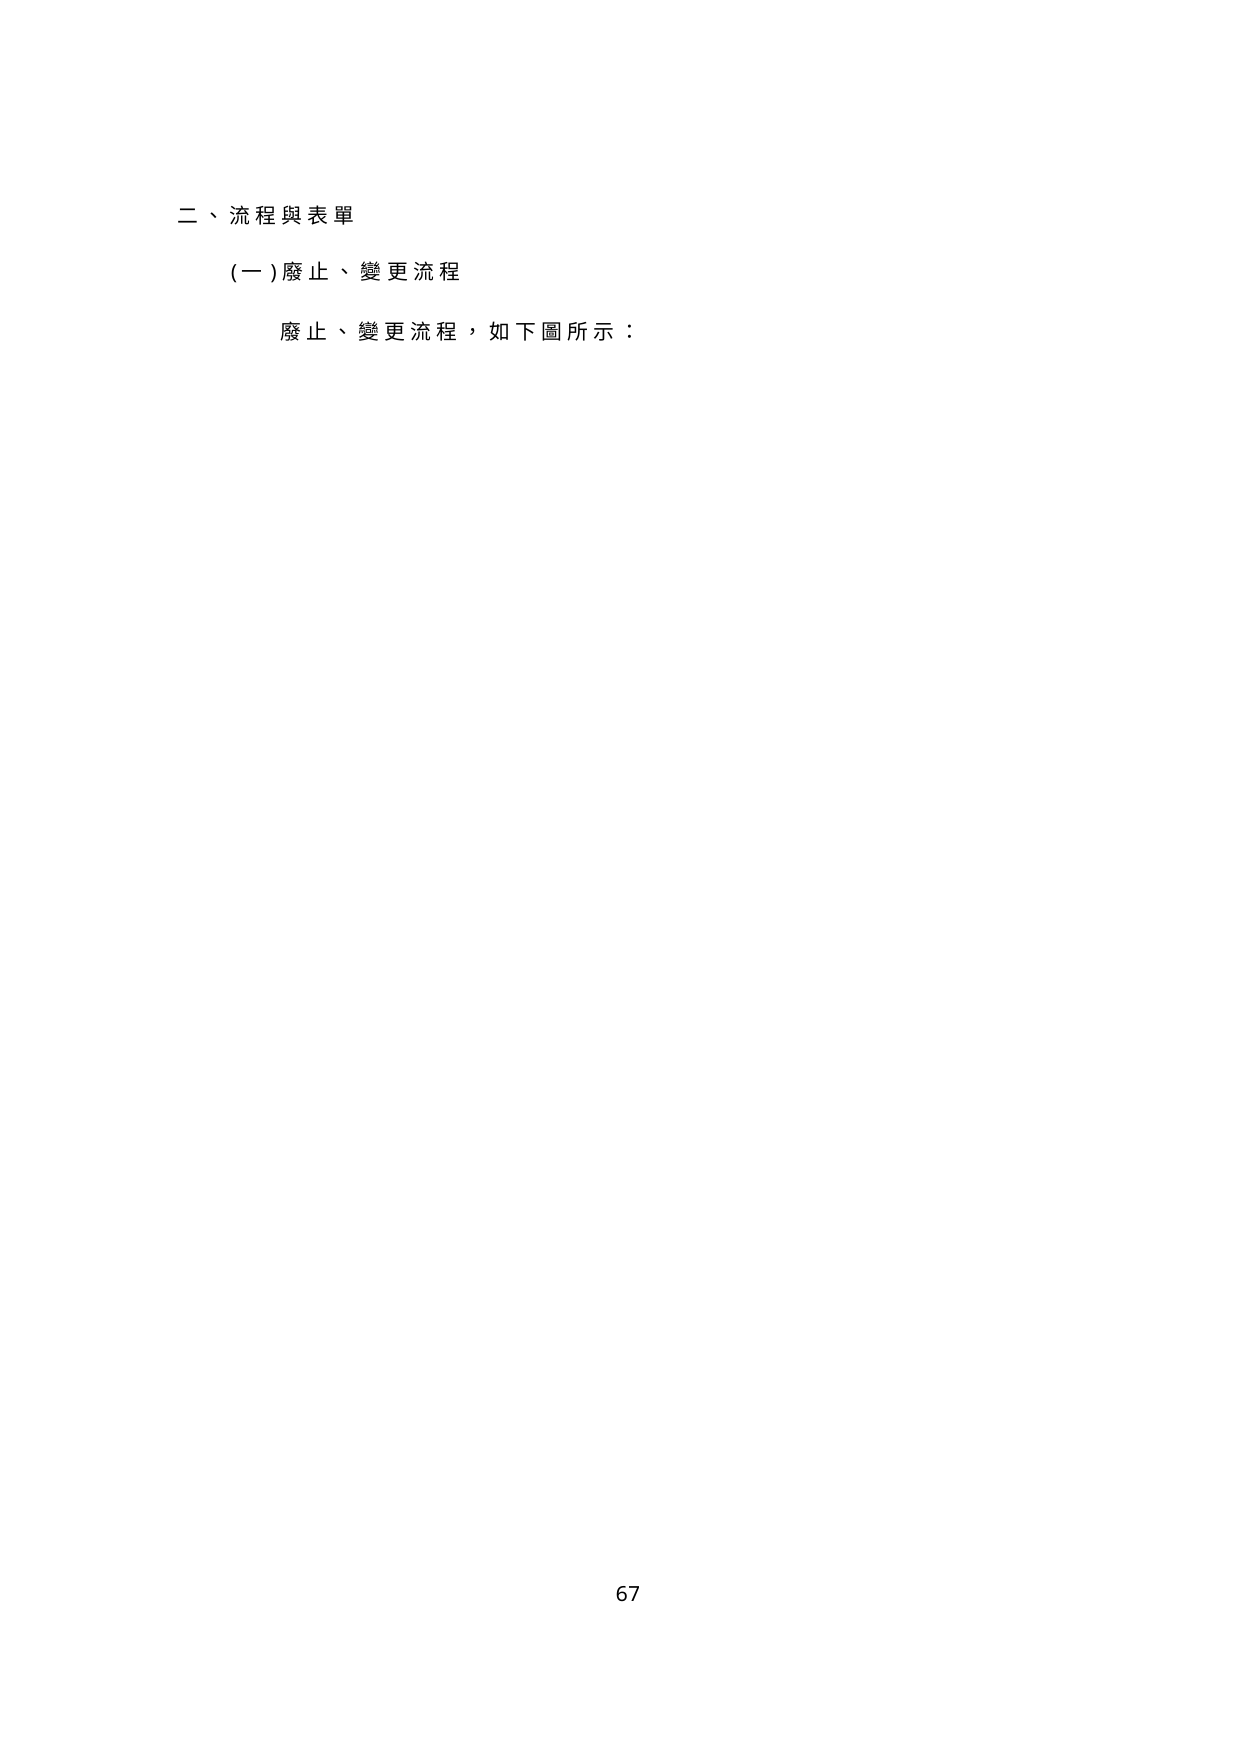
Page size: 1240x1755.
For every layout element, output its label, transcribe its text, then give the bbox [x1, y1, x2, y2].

text 廢止、變更流程，如下圖所示： [280, 317, 1240, 345]
text (一)廢止、變更流程 [227, 257, 1240, 286]
text 67 [615, 1579, 1240, 1608]
text 二、流程與表單 [177, 202, 1240, 230]
